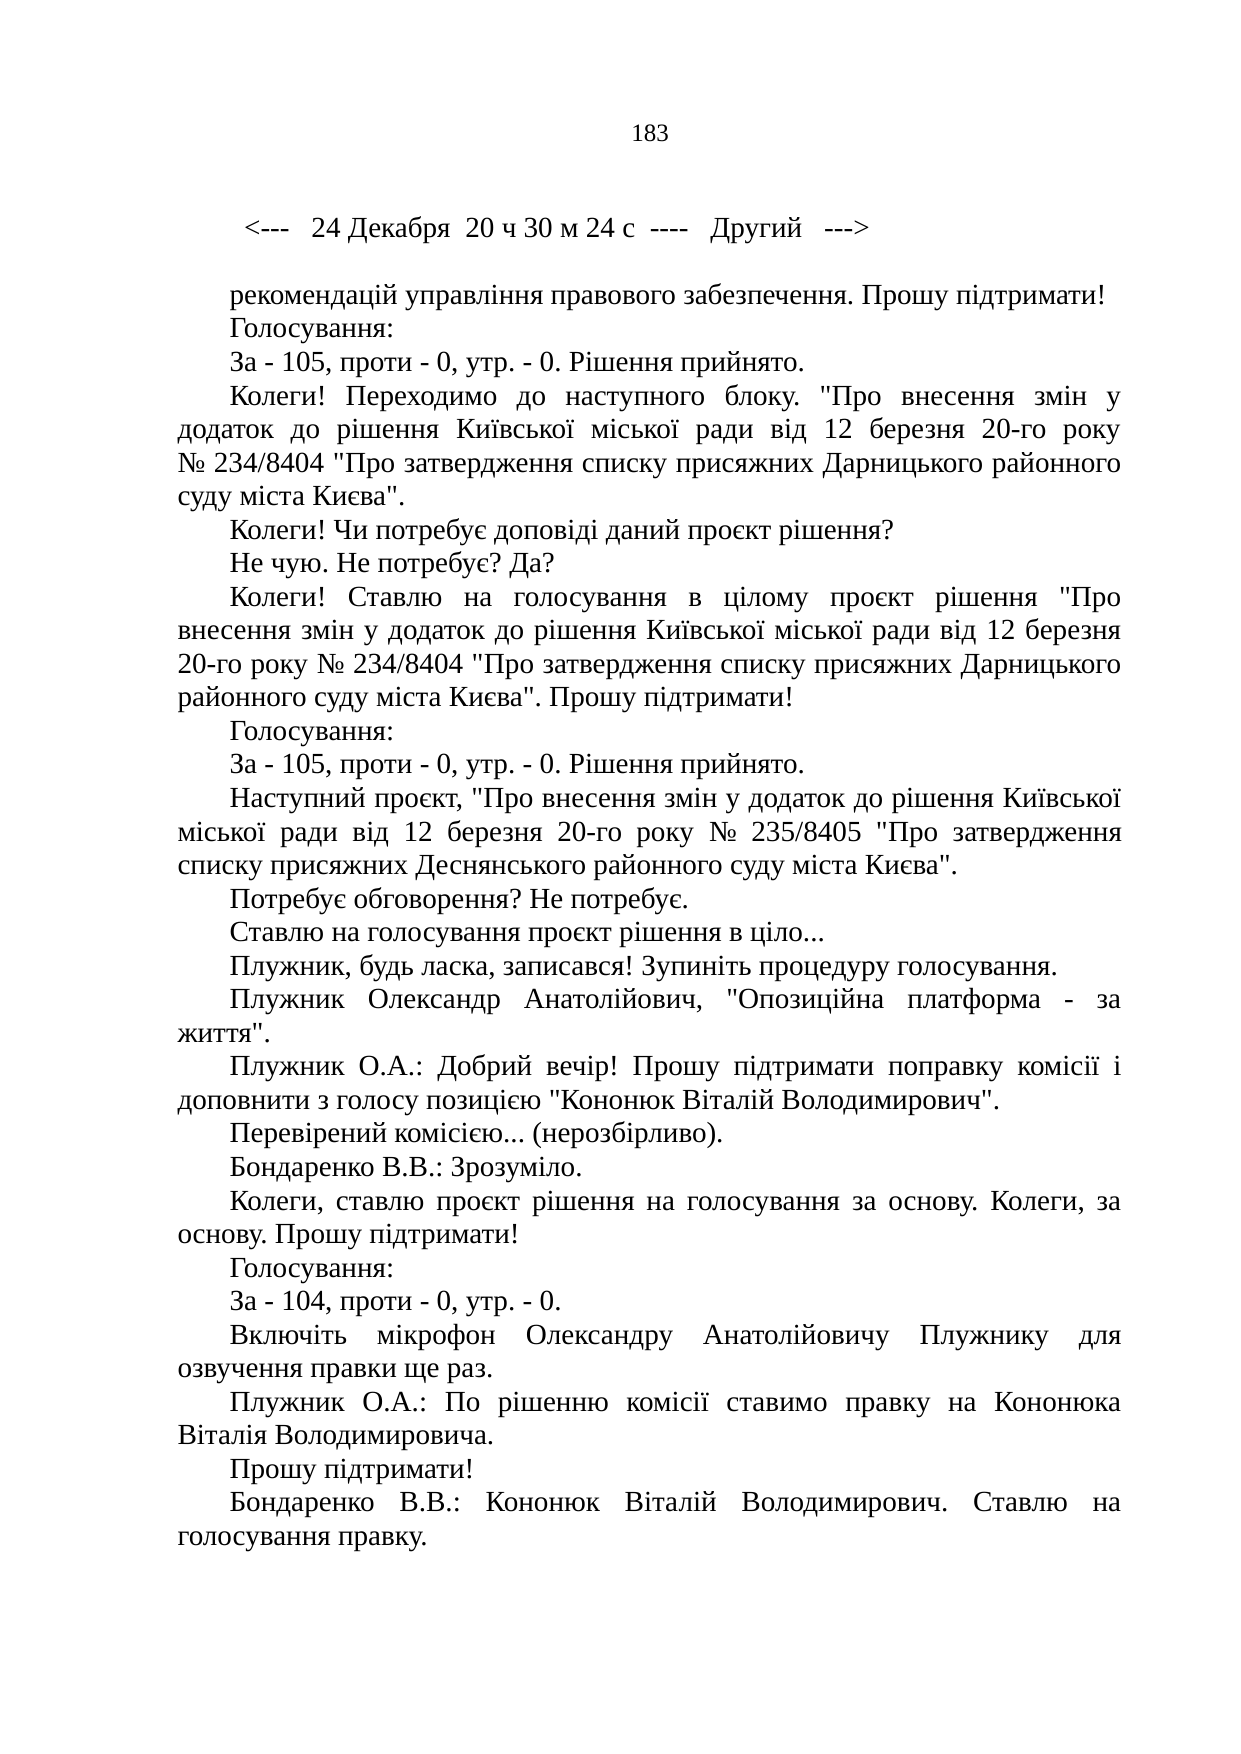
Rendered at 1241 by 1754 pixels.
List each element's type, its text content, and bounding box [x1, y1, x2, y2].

text Потребує обговорення? Не потребує. [177, 881, 1122, 914]
text Колеги, ставлю проєкт рішення на голосування за основу. Колеги, за основу. Прошу підтримати! [177, 1183, 1122, 1250]
text Голосування: [177, 713, 1122, 747]
text Включіть мікрофон Олександру Анатолійовичу Плужнику для озвучення правки ще раз. [177, 1317, 1122, 1384]
text Плужник, будь ласка, записався! Зупиніть процедуру голосування. [177, 948, 1122, 981]
text Прошу підтримати! [177, 1451, 1122, 1484]
text За - 104, проти - 0, утр. - 0. [177, 1283, 1122, 1317]
text рекомендацій управління правового забезпечення. Прошу підтримати! [177, 277, 1122, 311]
text Не чую. Не потребує? Да? [177, 545, 1122, 579]
text Ставлю на голосування проєкт рішення в ціло... [177, 914, 1122, 948]
text За - 105, проти - 0, утр. - 0. Рішення прийнято. [177, 344, 1122, 378]
text Колеги! Чи потребує доповіді даний проєкт рішення? [177, 512, 1122, 545]
text Наступний проєкт, "Про внесення змін у додаток до рішення Київської міської ради від 12 березня 20-го року № 235/8405 "Про затвердження списку присяжних Деснянського районного суду міста Києва". [177, 780, 1122, 881]
text Колеги! Переходимо до наступного блоку. "Про внесення змін у додаток до рішення Київської міської ради від 12 березня 20-го року № 234/8404 "Про затвердження списку присяжних Дарницького районного суду міста Києва". [177, 378, 1122, 512]
text За - 105, проти - 0, утр. - 0. Рішення прийнято. [177, 747, 1122, 780]
text Плужник О.А.: По рішенню комісії ставимо правку на Кононюка Віталія Володимировича. [177, 1384, 1122, 1451]
text <--- 24 Декабря 20 ч 30 м 24 с ---- Другий ---> [177, 210, 1122, 243]
text Бондаренко В.В.: Кононюк Віталій Володимирович. Ставлю на голосування правку. [177, 1484, 1122, 1552]
text Голосування: [177, 1250, 1122, 1283]
text Плужник О.А.: Добрий вечір! Прошу підтримати поправку комісії і доповнити з голосу позицією "Кононюк Віталій Володимирович". [177, 1048, 1122, 1116]
text Колеги! Ставлю на голосування в цілому проєкт рішення "Про внесення змін у додаток до рішення Київської міської ради від 12 березня 20-го року № 234/8404 "Про затвердження списку присяжних Дарницького районного суду міста Києва". Прошу підтримати! [177, 579, 1122, 713]
text Голосування: [177, 311, 1122, 344]
text Бондаренко В.В.: Зрозуміло. [177, 1149, 1122, 1183]
text Перевірений комісією... (нерозбірливо). [177, 1116, 1122, 1149]
text Плужник Олександр Анатолійович, "Опозиційна платформа - за життя". [177, 981, 1122, 1048]
